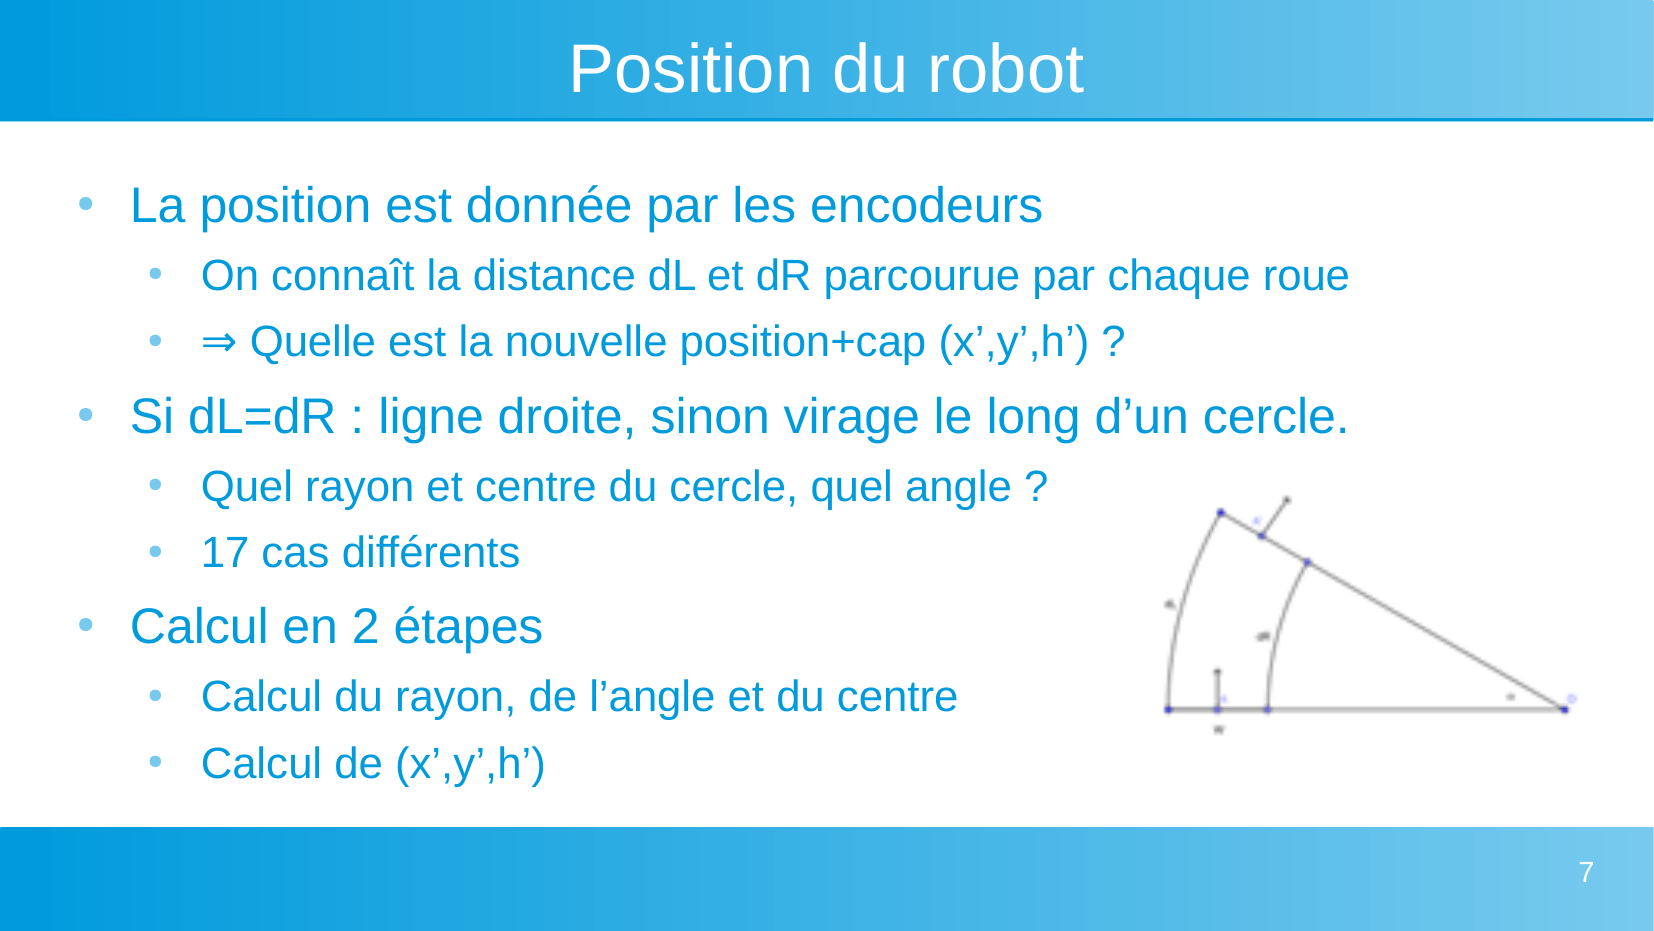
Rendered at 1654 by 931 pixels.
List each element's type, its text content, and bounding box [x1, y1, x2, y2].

list La position est donnée par les encodeurs On connaît la distance dL et dR parcourue par chaque roue ⇒ Quelle est la nouvelle position+cap (x’,y’,h’) ? Si dL=dR : ligne droite, sinon virage le long d’un cercle. Quel rayon et centre du cercle, quel angle ? 17 cas différents Calcul en 2 étapes Calcul du rayon, de l’angle et du centre Calcul de (x’,y’,h’) [59, 177, 1595, 768]
title Position du robot [59, 29, 1595, 108]
picture [1122, 472, 1598, 768]
